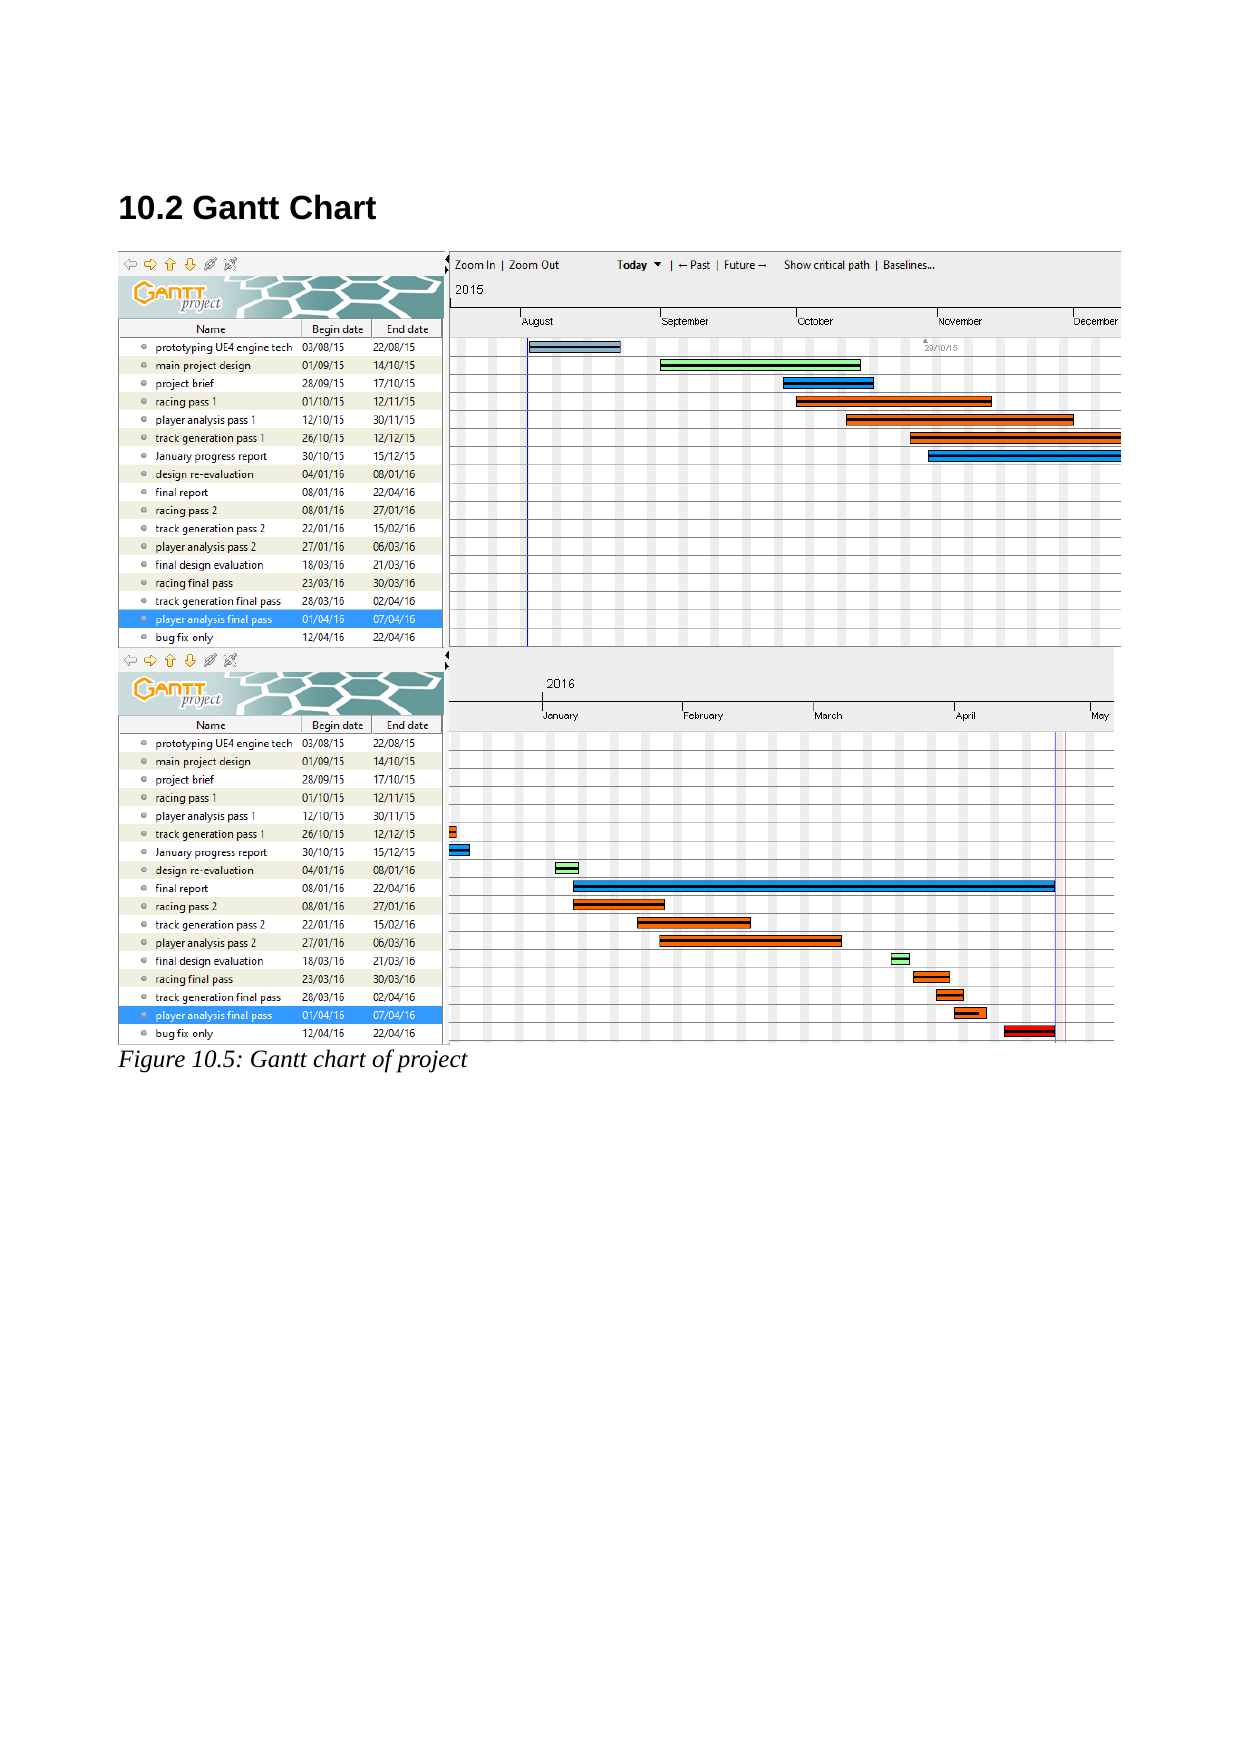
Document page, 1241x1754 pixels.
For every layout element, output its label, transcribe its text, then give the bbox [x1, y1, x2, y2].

picture [118, 251, 1123, 1045]
subtitle Gantt Chart [118, 188, 1122, 227]
text Figure 10.5: Gantt chart of project [118, 1045, 1122, 1073]
